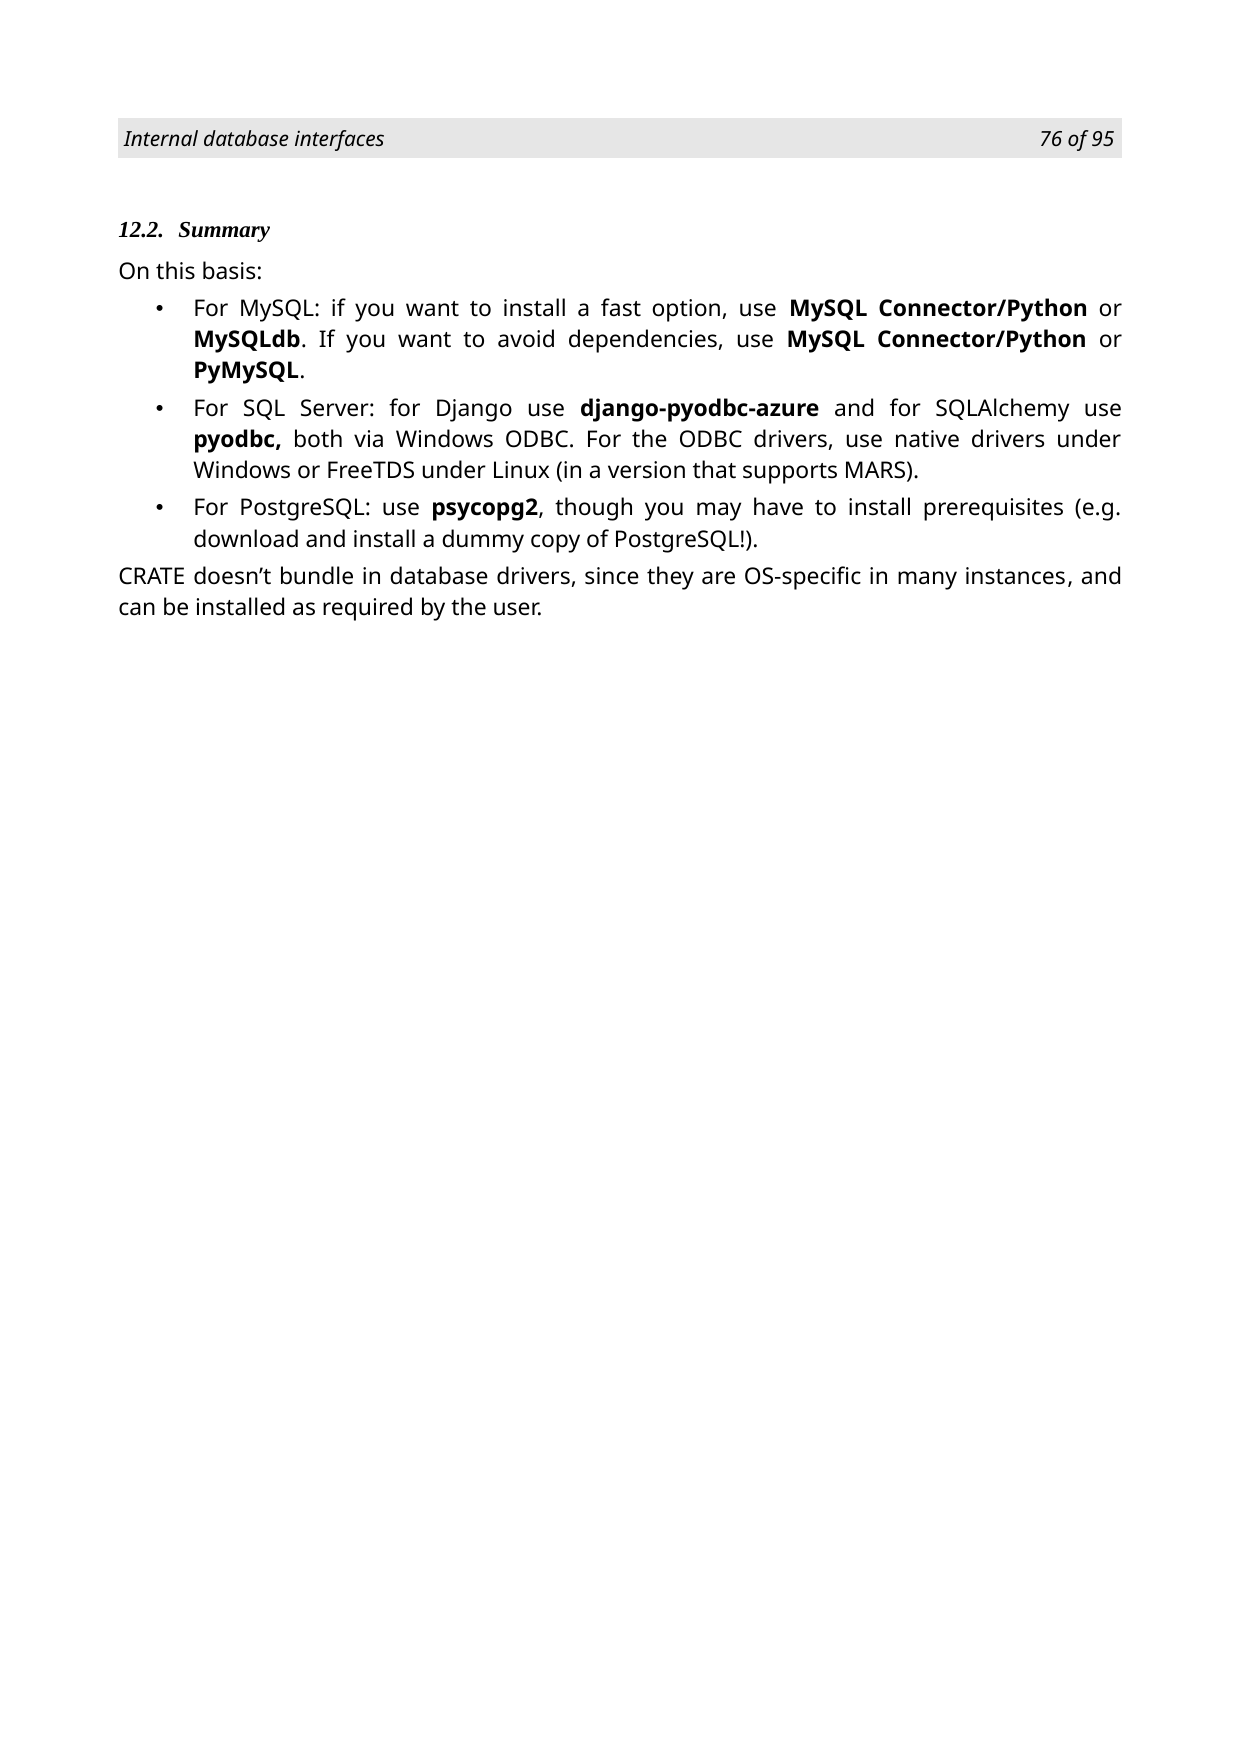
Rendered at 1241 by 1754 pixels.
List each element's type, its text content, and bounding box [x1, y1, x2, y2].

list For SQL Server: for Django use django-pyodbc-azure and for SQLAlchemy use pyodbc, both via Windows ODBC. For the ODBC drivers, use native drivers under Windows or FreeTDS under Linux (in a version that supports MARS). [156, 392, 1122, 485]
list For PostgreSQL: use psycopg2, though you may have to install prerequisites (e.g. download and install a dummy copy of PostgreSQL!). [156, 491, 1122, 554]
list For MySQL: if you want to install a fast option, use MySQL Connector/Python or MySQLdb. If you want to avoid dependencies, use MySQL Connector/Python or PyMySQL. [156, 292, 1122, 386]
text On this basis: [118, 255, 1122, 286]
subtitle Summary [118, 216, 1122, 242]
text CRATE doesn’t bundle in database drivers, since they are OS-specific in many instances, and can be installed as required by the user. [118, 560, 1122, 622]
